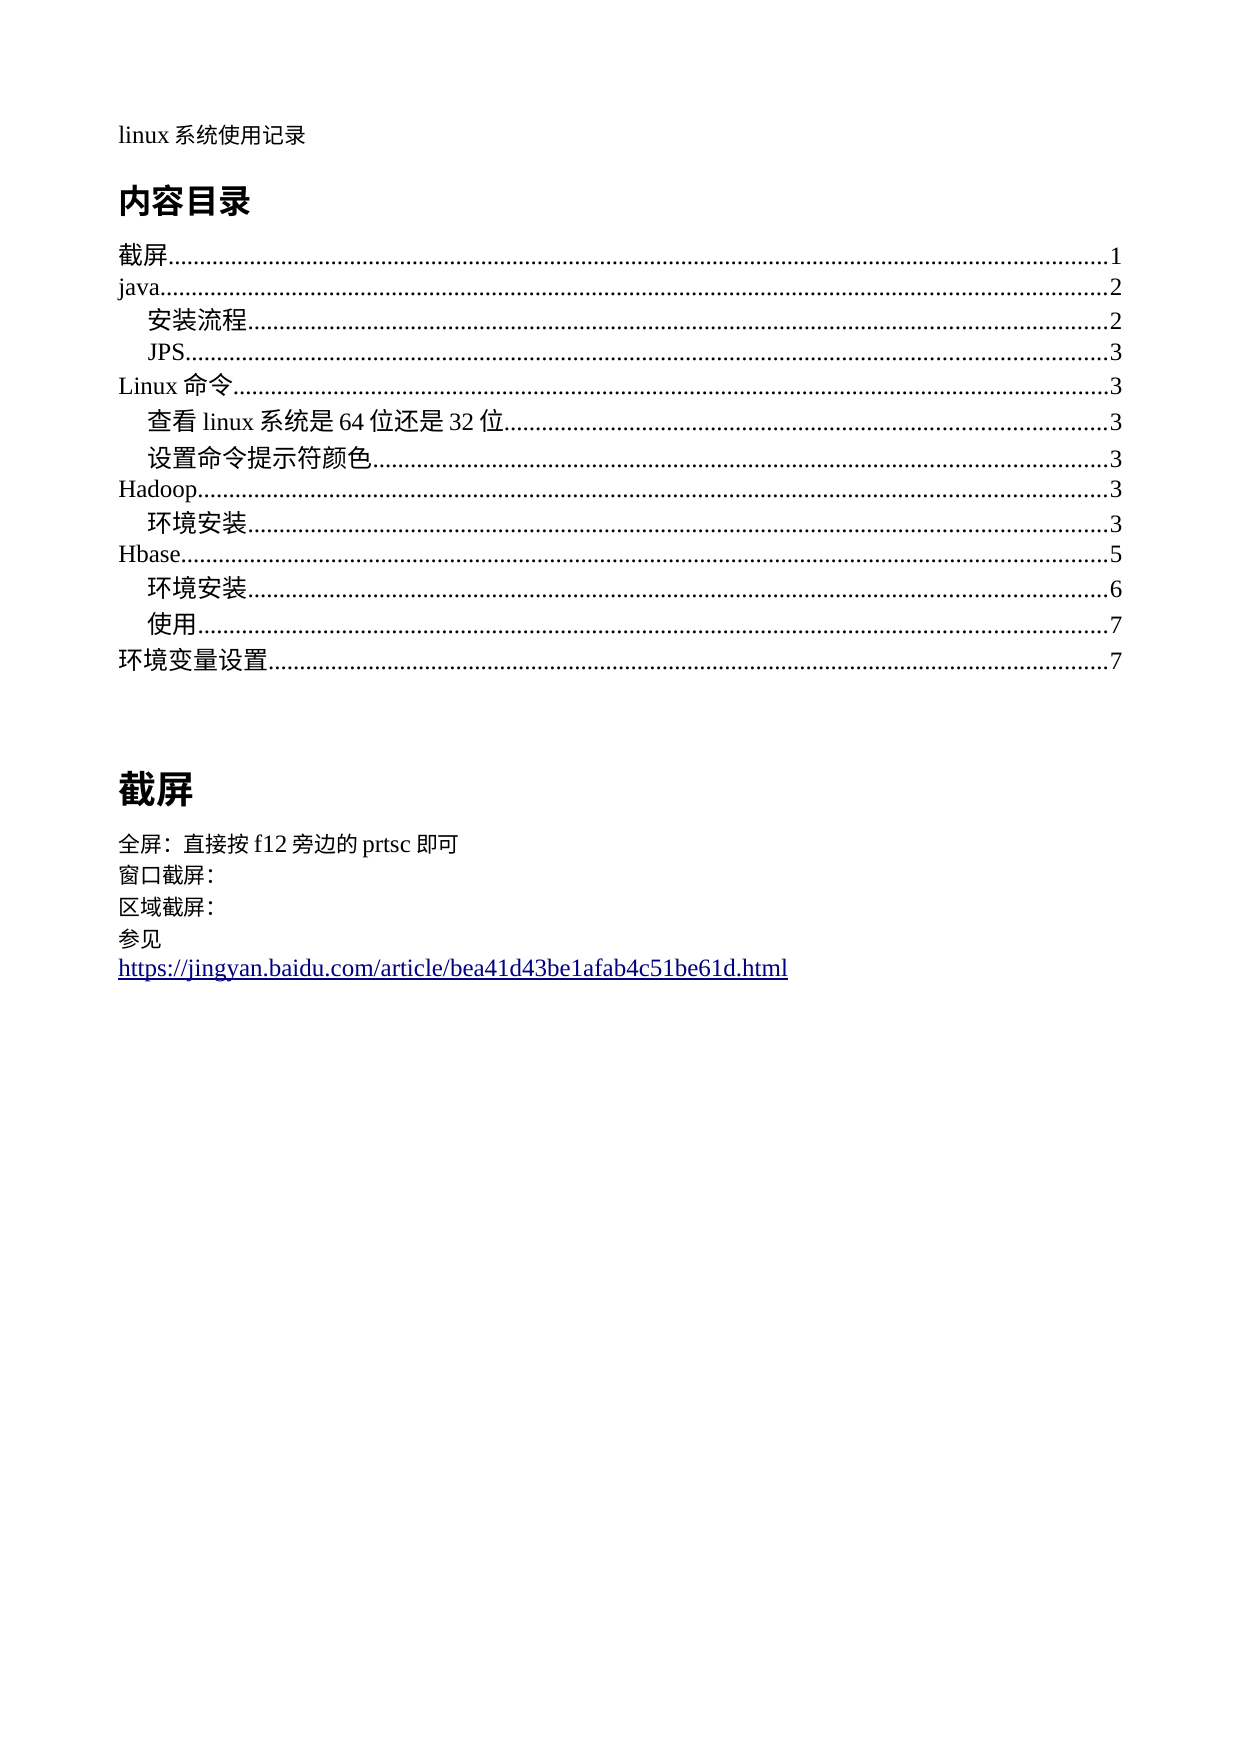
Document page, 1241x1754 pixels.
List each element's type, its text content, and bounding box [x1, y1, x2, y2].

text 环境安装 3 [148, 503, 1122, 539]
text 窗口截屏： [118, 858, 1122, 890]
text 设置命令提示符颜色 3 [148, 438, 1122, 474]
text java 2 [118, 272, 1122, 301]
text 环境安装 6 [148, 568, 1122, 604]
text linux系统使用记录 [118, 118, 1122, 150]
text https://jingyan.baidu.com/article/bea41d43be1afab4c51be61d.html [118, 953, 1122, 982]
text 查看linux系统是64位还是32位 3 [148, 402, 1122, 438]
text 安装流程 2 [148, 301, 1122, 337]
text 区域截屏： [118, 890, 1122, 922]
text 使用 7 [148, 604, 1122, 641]
text 参见 [118, 922, 1122, 953]
text JPS 3 [148, 337, 1122, 366]
text Hbase 5 [118, 539, 1122, 568]
text 环境变量设置 7 [118, 641, 1122, 677]
subtitle 截屏 [118, 759, 1122, 814]
text 截屏 1 [118, 236, 1122, 272]
subtitle 内容目录 [118, 175, 1122, 223]
text Linux命令 3 [118, 366, 1122, 402]
text Hadoop 3 [118, 474, 1122, 503]
text 全屏：直接按f12旁边的prtsc即可 [118, 827, 1122, 858]
